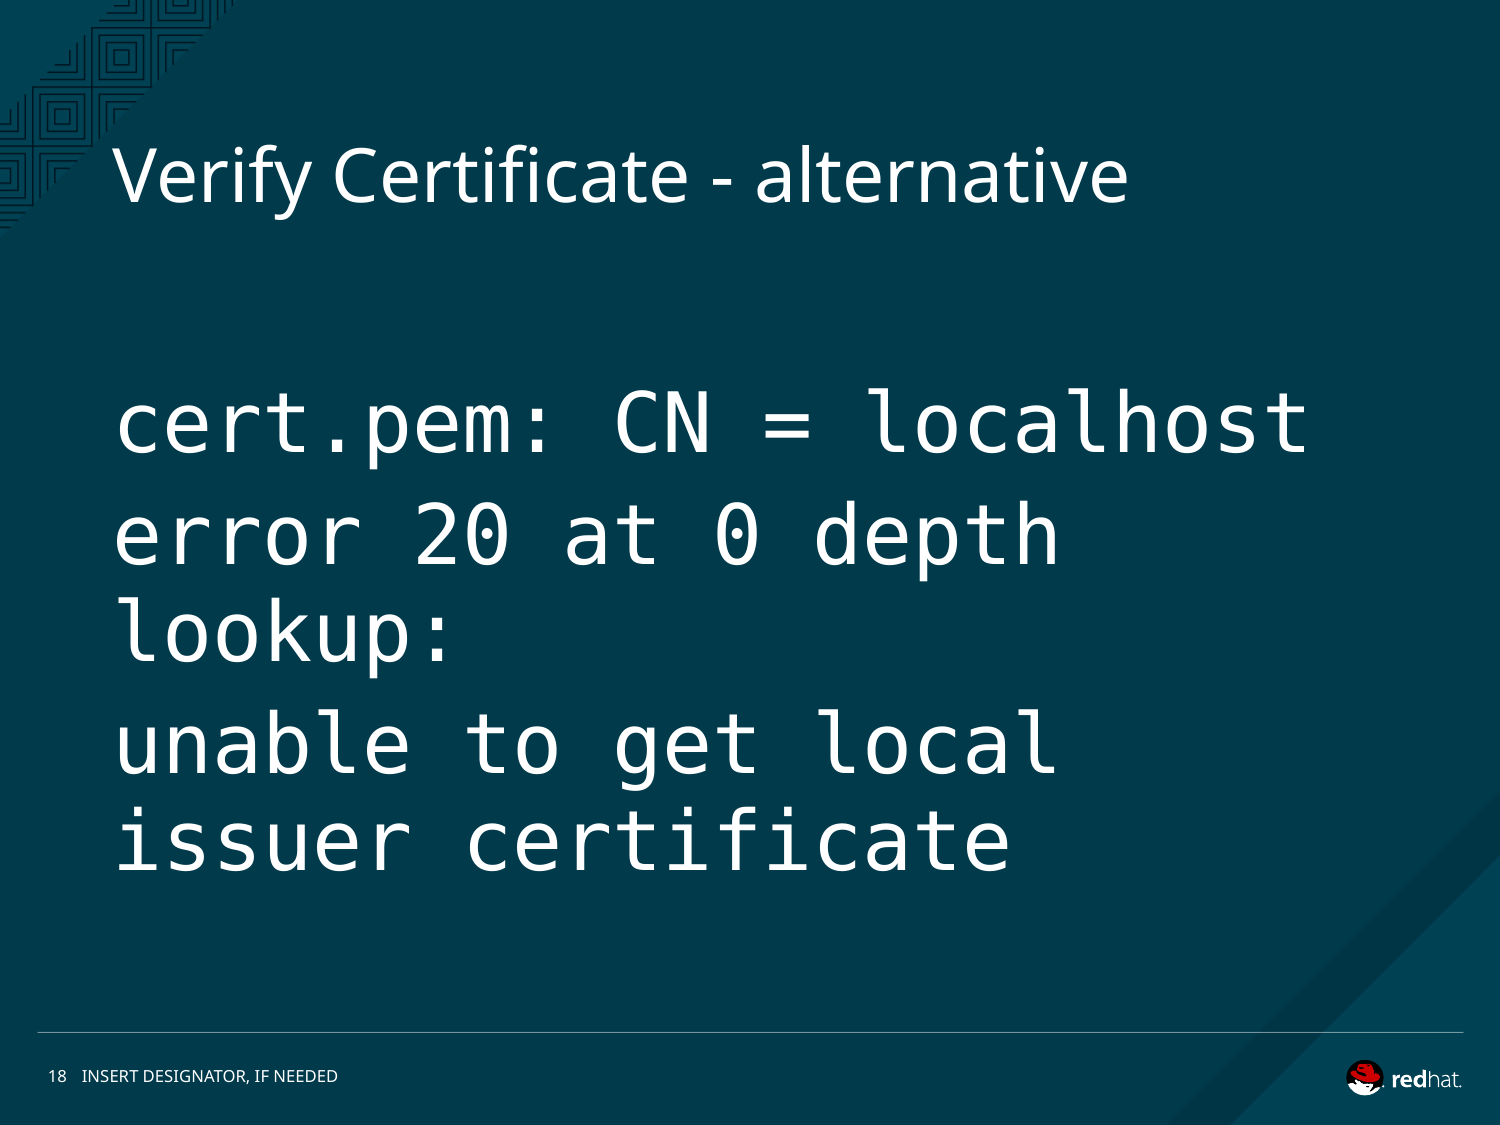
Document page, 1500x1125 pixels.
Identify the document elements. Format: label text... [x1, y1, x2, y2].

list cert.pem: CN = localhost error 20 at 0 depth lookup: unable to get local issuer certificate [112, 375, 1388, 1028]
title Verify Certificate - alternative [112, 0, 1388, 225]
